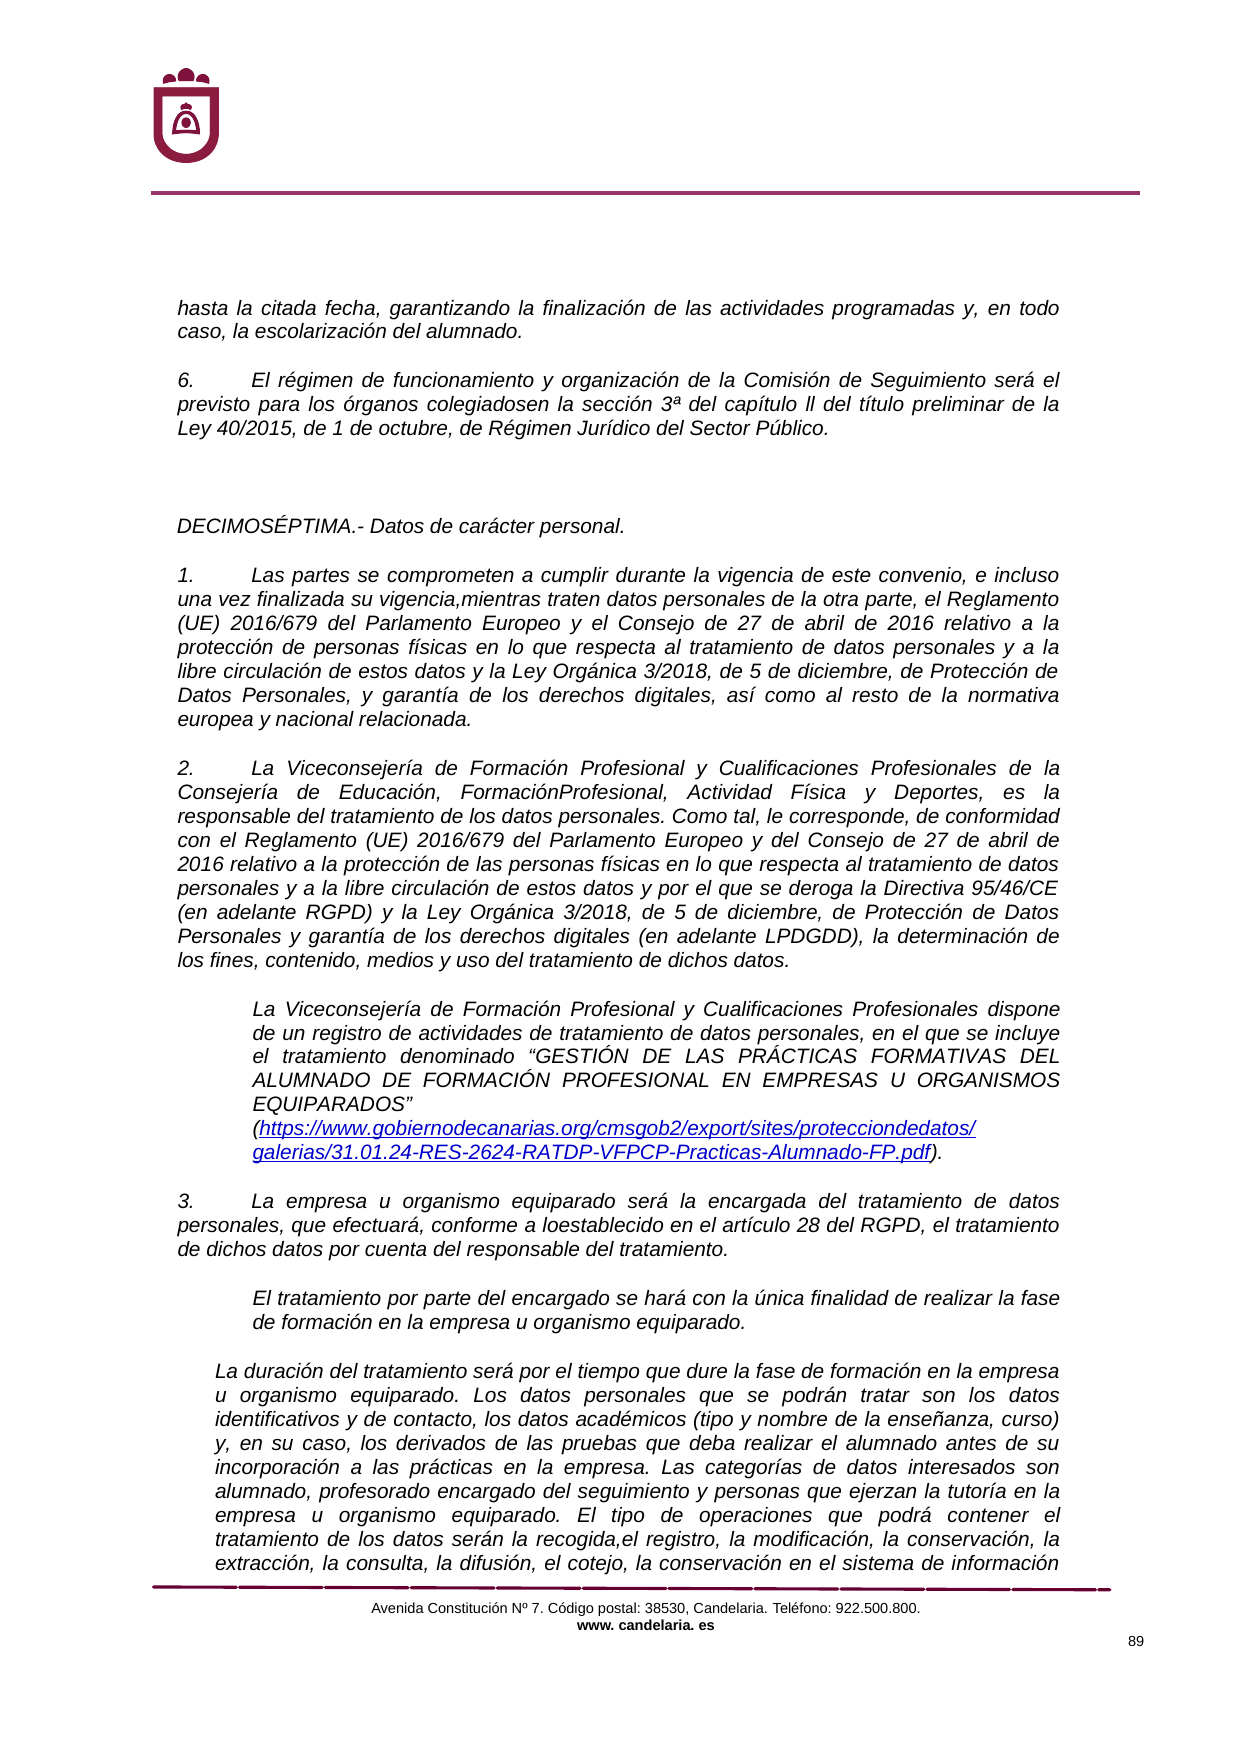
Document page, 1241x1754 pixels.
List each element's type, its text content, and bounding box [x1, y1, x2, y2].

text La duración del tratamiento será por el tiempo que dure la fase de formación en la empresa u organismo equiparado. Los datos personales que se podrán tratar son los datos identificativos y de contacto, los datos académicos (tipo y nombre de la enseñanza, curso) y, en su caso, los derivados de las pruebas que deba realizar el alumnado antes de su incorporación a las prácticas en la empresa. Las categorías de datos interesados son alumnado, profesorado encargado del seguimiento y personas que ejerzan la tutoría en la empresa u organismo equiparado. El tipo de operaciones que podrá contener el tratamiento de los datos serán la recogida,el registro, la modificación, la conservación, la extracción, la consulta, la difusión, el cotejo, la conservación en el sistema de información [215, 1359, 1063, 1574]
list hasta la citada fecha, garantizando la finalización de las actividades programadas y, en todo caso, la escolarización del alumnado. [177, 295, 1063, 343]
text La Viceconsejería de Formación Profesional y Cualificaciones Profesionales dispone de un registro de actividades de tratamiento de datos personales, en el que se incluye el tratamiento denominado “GESTIÓN DE LAS PRÁCTICAS FORMATIVAS DEL ALUMNADO DE FORMACIÓN PROFESIONAL EN EMPRESAS U ORGANISMOS EQUIPARADOS” (https://www.gobiernodecanarias.org/cmsgob2/export/sites/protecciondedatos/galerias/31.01.24-RES-2624-RATDP-VFPCP-Practicas-Alumnado-FP.pdf). [252, 996, 1063, 1164]
list El régimen de funcionamiento y organización de la Comisión de Seguimiento será el previsto para los órganos colegiadosen la sección 3ª del capítulo ll del título preliminar de la Ley 40/2015, de 1 de octubre, de Régimen Jurídico del Sector Público. [177, 368, 1063, 440]
list La Viceconsejería de Formación Profesional y Cualificaciones Profesionales de la Consejería de Educación, FormaciónProfesional, Actividad Física y Deportes, es la responsable del tratamiento de los datos personales. Como tal, le corresponde, de conformidad con el Reglamento (UE) 2016/679 del Parlamento Europeo y del Consejo de 27 de abril de 2016 relativo a la protección de las personas físicas en lo que respecta al tratamiento de datos personales y a la libre circulación de estos datos y por el que se deroga la Directiva 95/46/CE (en adelante RGPD) y la Ley Orgánica 3/2018, de 5 de diciembre, de Protección de Datos Personales y garantía de los derechos digitales (en adelante LPDGDD), la determinación de los fines, contenido, medios y uso del tratamiento de dichos datos. [177, 756, 1063, 971]
list La empresa u organismo equiparado será la encargada del tratamiento de datos personales, que efectuará, conforme a loestablecido en el artículo 28 del RGPD, el tratamiento de dichos datos por cuenta del responsable del tratamiento. [177, 1189, 1063, 1261]
text El tratamiento por parte del encargado se hará con la única finalidad de realizar la fase de formación en la empresa u organismo equiparado. [252, 1286, 1063, 1334]
list Las partes se comprometen a cumplir durante la vigencia de este convenio, e incluso una vez finalizada su vigencia,mientras traten datos personales de la otra parte, el Reglamento (UE) 2016/679 del Parlamento Europeo y el Consejo de 27 de abril de 2016 relativo a la protección de personas físicas en lo que respecta al tratamiento de datos personales y a la libre circulación de estos datos y la Ley Orgánica 3/2018, de 5 de diciembre, de Protección de Datos Personales, y garantía de los derechos digitales, así como al resto de la normativa europea y nacional relacionada. [177, 563, 1063, 731]
text DECIMOSÉPTIMA.- Datos de carácter personal. [177, 514, 1063, 538]
